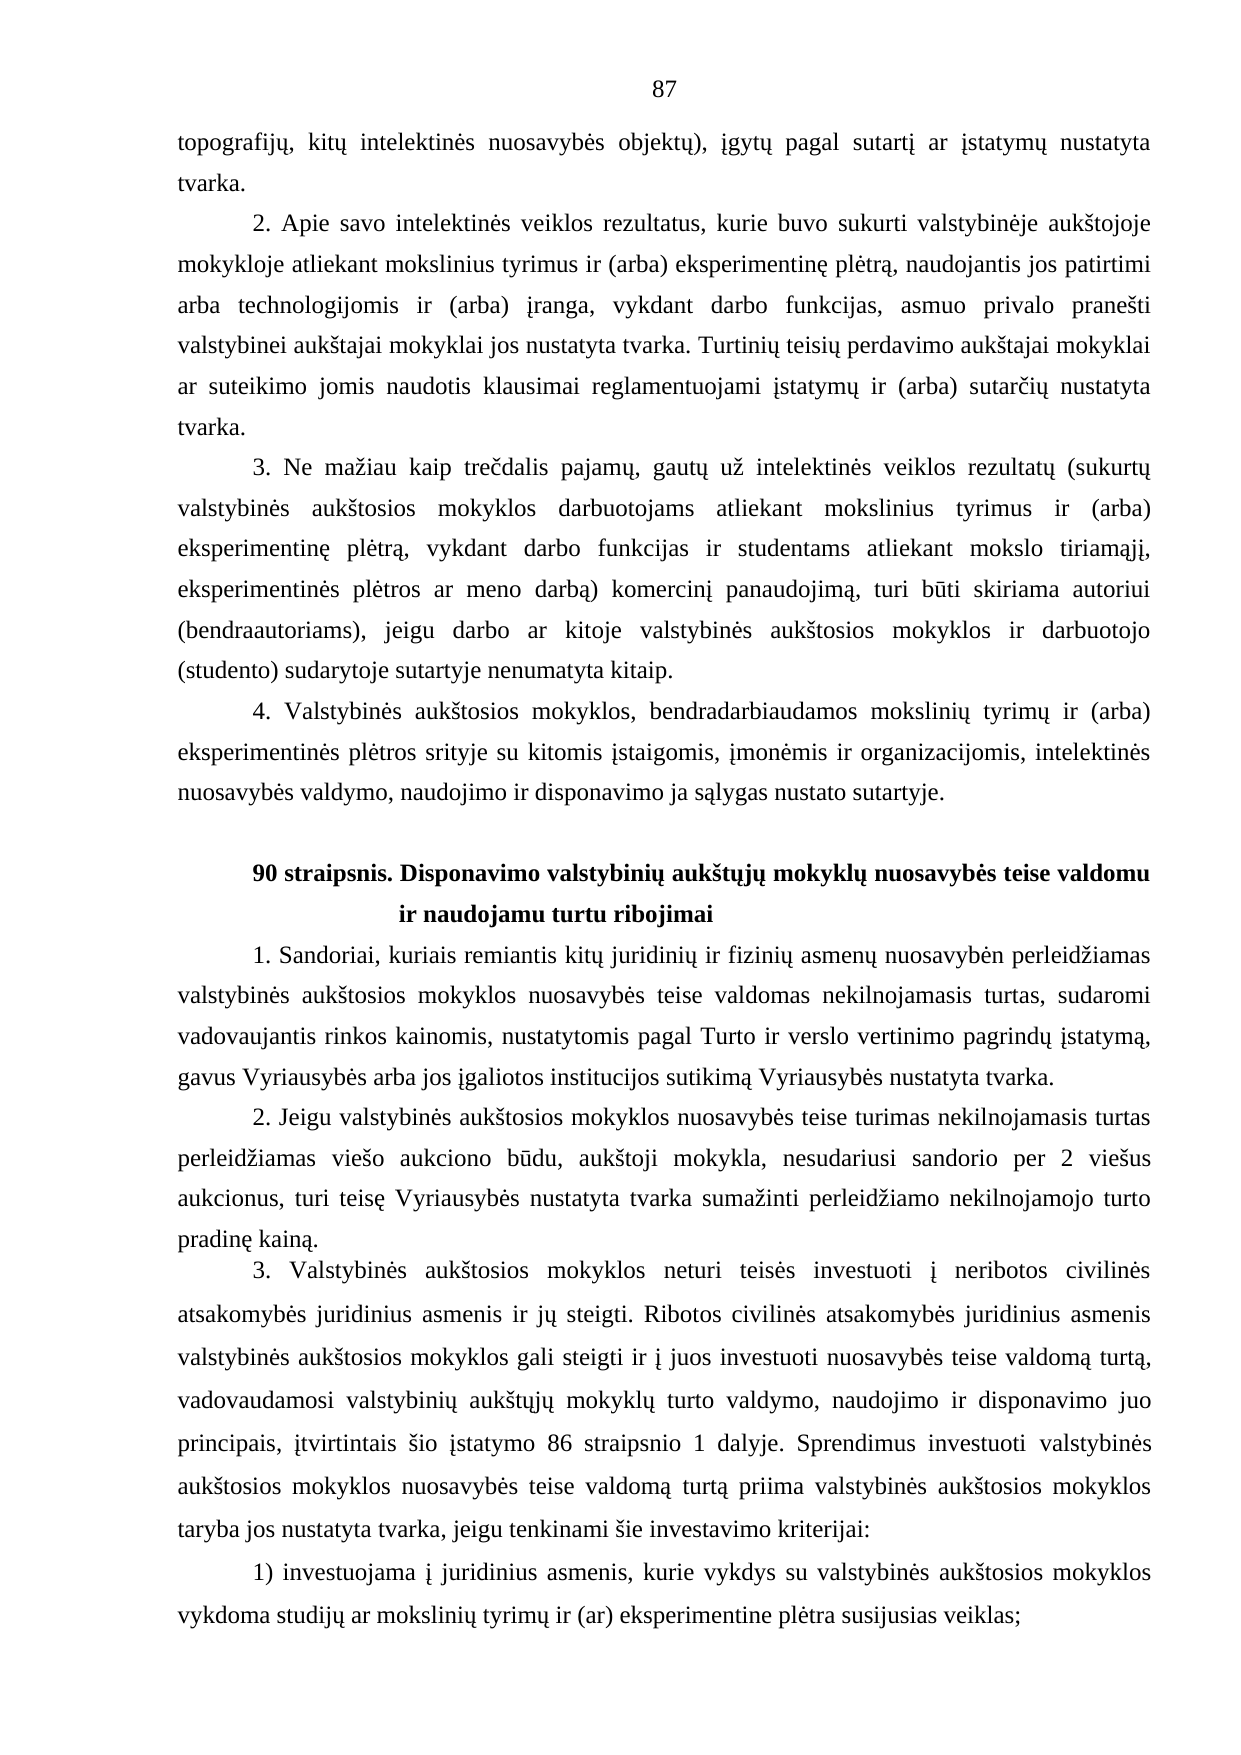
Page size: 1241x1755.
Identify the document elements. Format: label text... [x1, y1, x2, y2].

text 3. Valstybinės aukštosios mokyklos neturi teisės investuoti į neribotos civilinės atsakomybės juridinius asmenis ir jų steigti. Ribotos civilinės atsakomybės juridinius asmenis valstybinės aukštosios mokyklos gali steigti ir į juos investuoti nuosavybės teise valdomą turtą, vadovaudamosi valstybinių aukštųjų mokyklų turto valdymo, naudojimo ir disponavimo juo principais, įtvirtintais šio įstatymo 86 straipsnio 1 dalyje. Sprendimus investuoti valstybinės aukštosios mokyklos nuosavybės teise valdomą turtą priima valstybinės aukštosios mokyklos taryba jos nustatyta tvarka, jeigu tenkinami šie investavimo kriterijai: [177, 1256, 1152, 1543]
text 4. Valstybinės aukštosios mokyklos, bendradarbiaudamos mokslinių tyrimų ir (arba) eksperimentinės plėtros srityje su kitomis įstaigomis, įmonėmis ir organizacijomis, intelektinės nuosavybės valdymo, naudojimo ir disponavimo ja sąlygas nustato sutartyje. [177, 687, 1152, 809]
text 2. Apie savo intelektinės veiklos rezultatus, kurie buvo sukurti valstybinėje aukštojoje mokykloje atliekant mokslinius tyrimus ir (arba) eksperimentinę plėtrą, naudojantis jos patirtimi arba technologijomis ir (arba) įranga, vykdant darbo funkcijas, asmuo privalo pranešti valstybinei aukštajai mokyklai jos nustatyta tvarka. Turtinių teisių perdavimo aukštajai mokyklai ar suteikimo jomis naudotis klausimai reglamentuojami įstatymų ir (arba) sutarčių nustatyta tvarka. [177, 199, 1152, 443]
text 1) investuojama į juridinius asmenis, kurie vykdys su valstybinės aukštosios mokyklos vykdoma studijų ar mokslinių tyrimų ir (ar) eksperimentine plėtra susijusias veiklas; [177, 1557, 1152, 1629]
text 1. Sandoriai, kuriais remiantis kitų juridinių ir fizinių asmenų nuosavybėn perleidžiamas valstybinės aukštosios mokyklos nuosavybės teise valdomas nekilnojamasis turtas, sudaromi vadovaujantis rinkos kainomis, nustatytomis pagal Turto ir verslo vertinimo pagrindų įstatymą, gavus Vyriausybės arba jos įgaliotos institucijos sutikimą Vyriausybės nustatyta tvarka. [177, 931, 1152, 1093]
text 90 straipsnis. Disponavimo valstybinių aukštųjų mokyklų nuosavybės teise valdomu ir naudojamu turtu ribojimai [252, 849, 1152, 931]
text topografijų, kitų intelektinės nuosavybės objektų), įgytų pagal sutartį ar įstatymų nustatyta tvarka. [177, 118, 1152, 199]
text 3. Ne mažiau kaip trečdalis pajamų, gautų už intelektinės veiklos rezultatų (sukurtų valstybinės aukštosios mokyklos darbuotojams atliekant mokslinius tyrimus ir (arba) eksperimentinę plėtrą, vykdant darbo funkcijas ir studentams atliekant mokslo tiriamąjį, eksperimentinės plėtros ar meno darbą) komercinį panaudojimą, turi būti skiriama autoriui (bendraautoriams), jeigu darbo ar kitoje valstybinės aukštosios mokyklos ir darbuotojo (studento) sudarytoje sutartyje nenumatyta kitaip. [177, 443, 1152, 687]
text 2. Jeigu valstybinės aukštosios mokyklos nuosavybės teise turimas nekilnojamasis turtas perleidžiamas viešo aukciono būdu, aukštoji mokykla, nesudariusi sandorio per 2 viešus aukcionus, turi teisę Vyriausybės nustatyta tvarka sumažinti perleidžiamo nekilnojamojo turto pradinę kainą. [177, 1093, 1152, 1256]
